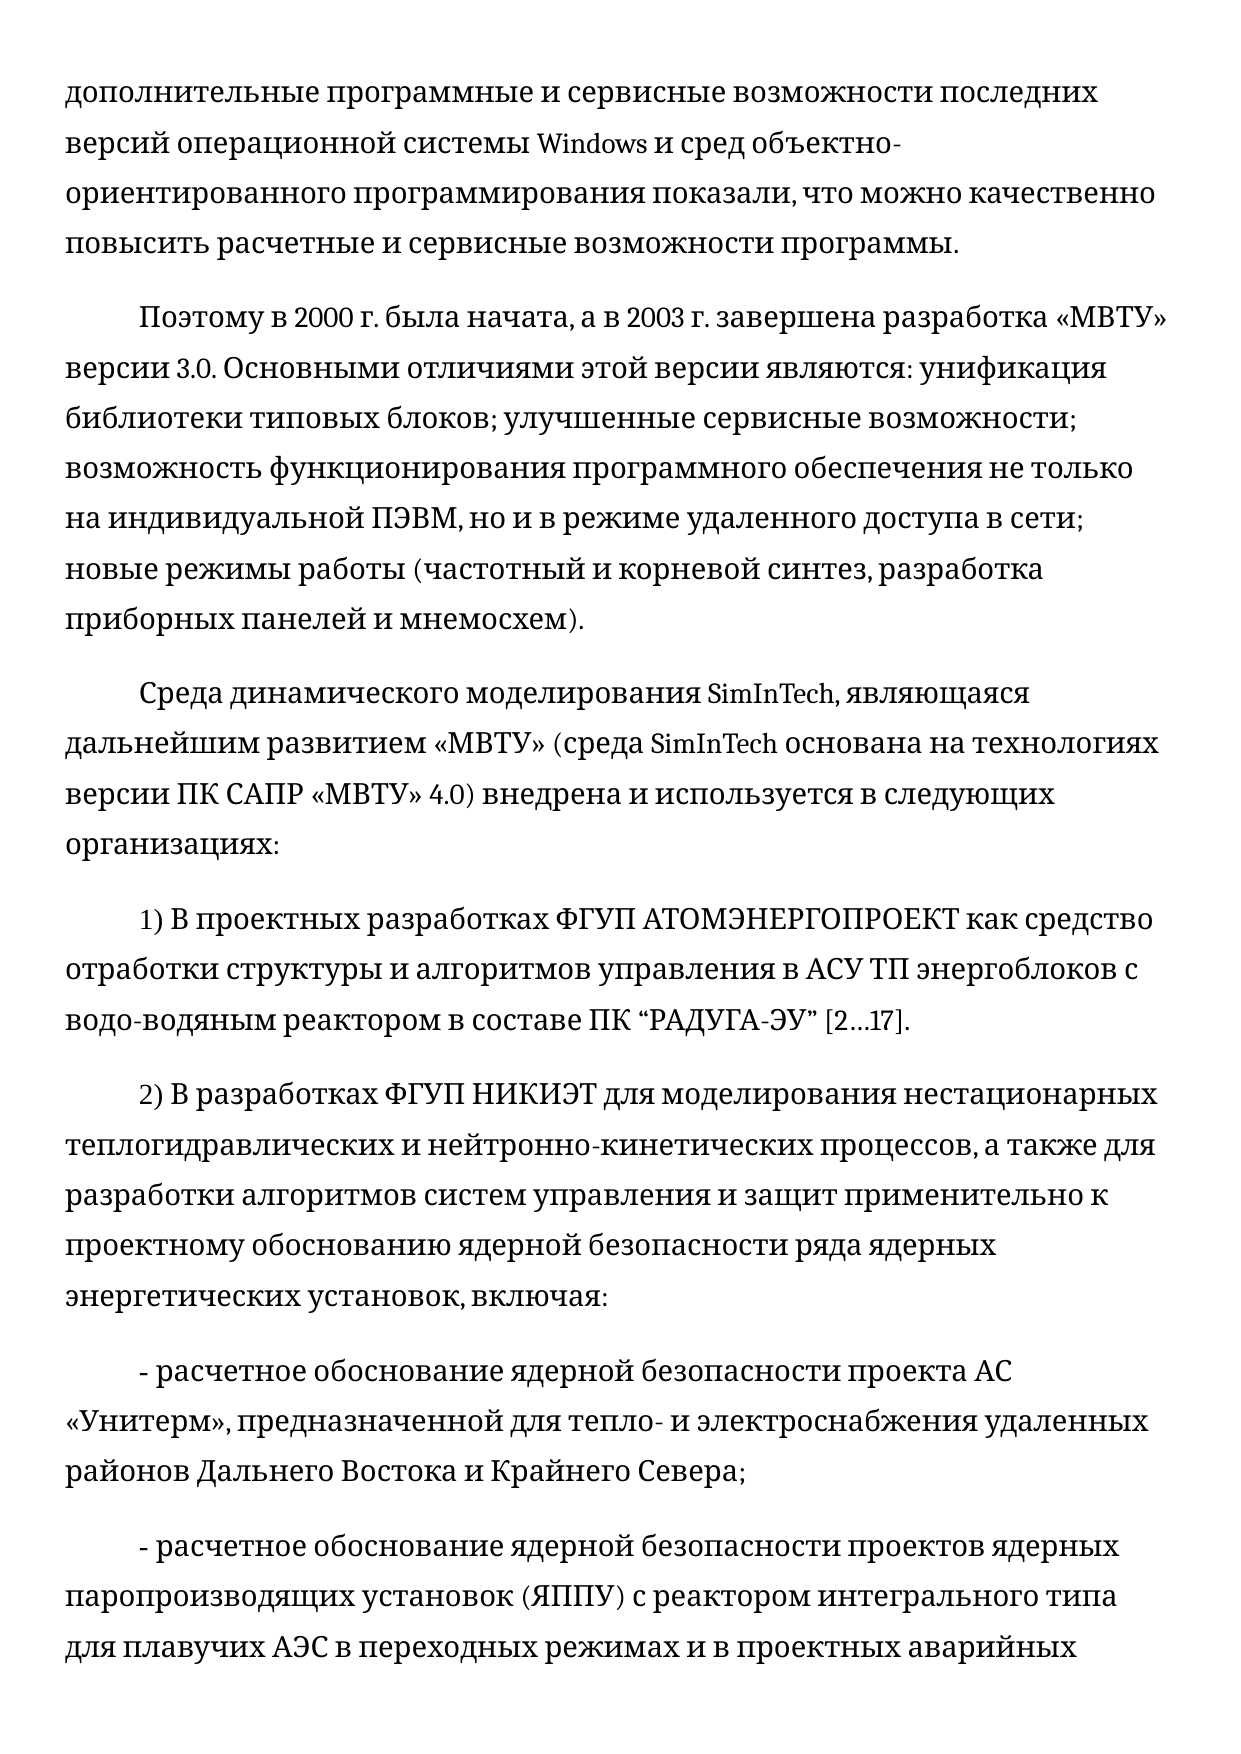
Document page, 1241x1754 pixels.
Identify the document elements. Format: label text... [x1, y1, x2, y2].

table_cell дополнительные программные и сервисные возможности последних версий операционной системы Windows и сред объектно-ориентированного программирования показали, что можно качественно повысить расчетные и сервисные возможности программы. Поэтому в 2000 г. была начата, а в 2003 г. завершена разработка «МВТУ» версии 3.0. Основными отличиями этой версии являются: унификация библиотеки типовых блоков; улучшенные сервисные возможности; возможность функционирования программного обеспечения не только на индивидуальной ПЭВМ, но и в режиме удаленного доступа в сети; новые режимы работы (частотный и корневой синтез, разработка приборных панелей и мнемосхем). Среда динамического моделирования SimInTech, являющаяся дальнейшим развитием «МВТУ» (среда SimInTech основана на технологиях версии ПК САПР «МВТУ» 4.0) внедрена и используется в следующих организациях: 1) В проектных разработках ФГУП АТОМЭНЕРГОПРОЕКТ как средство отработки структуры и алгоритмов управления в АСУ ТП энергоблоков с водо-водяным реактором в составе ПК “РАДУГА-ЭУ” [2…17]. 2) В разработках ФГУП НИКИЭТ для моделирования нестационарных теплогидравлических и нейтронно-кинетических процессов, а также для разработки алгоритмов систем управления и защит применительно к проектному обоснованию ядерной безопасности ряда ядерных энергетических установок, включая: - расчетное обоснование ядерной безопасности проекта АС «Унитерм», предназначенной для тепло- и электроснабжения удаленных районов Дальнего Востока и Крайнего Севера; - расчетное обоснование ядерной безопасности проектов ядерных паропроизводящих установок (ЯППУ) с реактором интегрального типа для плавучих АЭС в переходных режимах и в проектных аварийных [59, 59, 1181, 1670]
